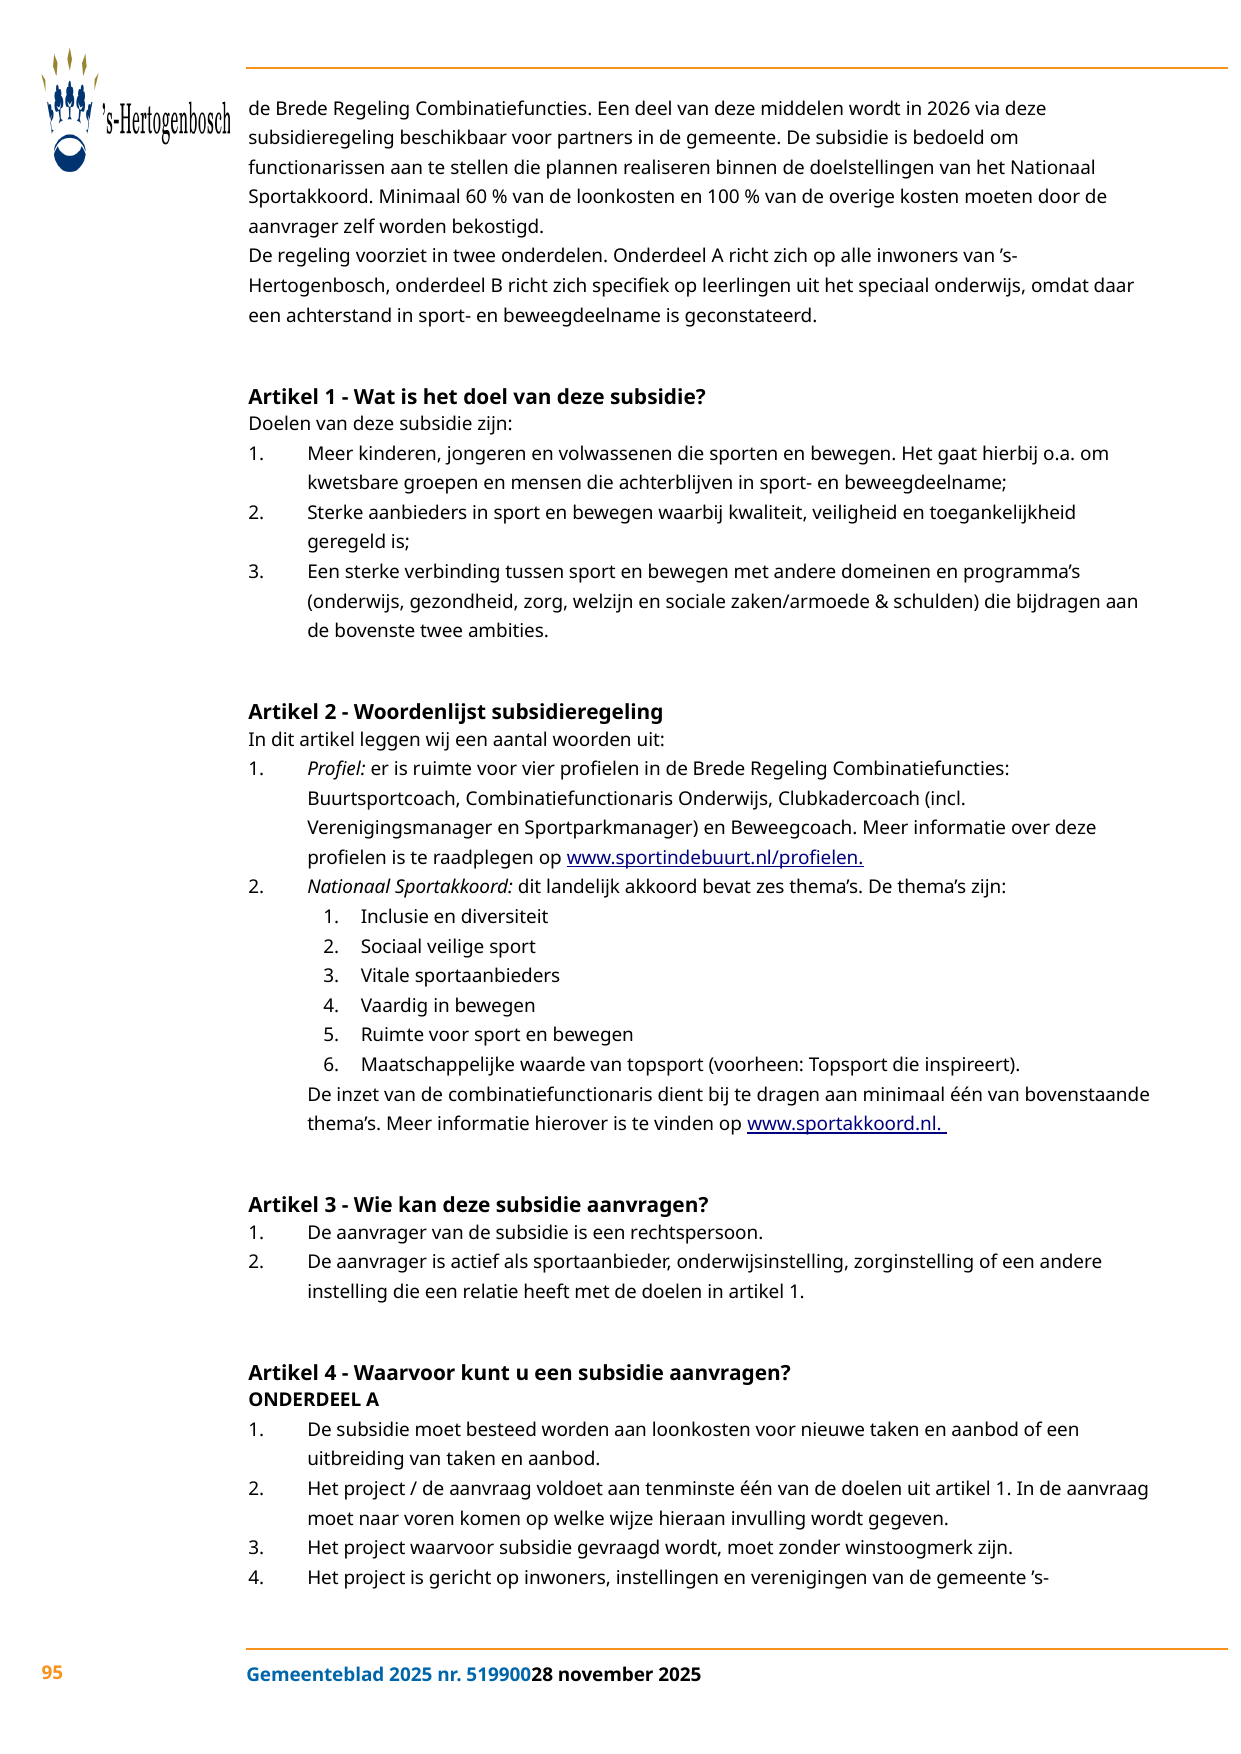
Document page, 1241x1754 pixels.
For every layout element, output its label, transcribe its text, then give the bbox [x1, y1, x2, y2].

list Nationaal Sportakkoord: dit landelijk akkoord bevat zes thema’s. De thema’s zijn: [248, 874, 1152, 899]
text De regeling voorziet in twee onderdelen. Onderdeel A richt zich op alle inwoners van ’s-Hertogenbosch, onderdeel B richt zich specifiek op leerlingen uit het speciaal onderwijs, omdat daar een achterstand in sport- en beweegdeelname is geconstateerd. [248, 243, 1152, 328]
list De inzet van de combinatiefunctionaris dient bij te dragen aan minimaal één van bovenstaande thema’s. Meer informatie hierover is te vinden op www.sportakkoord.nl. [248, 1081, 1152, 1136]
list Inclusie en diversiteit [323, 903, 1152, 929]
text Artikel 2 - Woordenlijst subsidieregeling [248, 697, 1152, 726]
text de Brede Regeling Combinatiefuncties. Een deel van deze middelen wordt in 2026 via deze subsidieregeling beschikbaar voor partners in de gemeente. De subsidie is bedoeld om functionarissen aan te stellen die plannen realiseren binnen de doelstellingen van het Nationaal Sportakkoord. Minimaal 60 % van de loonkosten en 100 % van de overige kosten moeten door de aanvrager zelf worden bekostigd. [248, 95, 1152, 239]
list De subsidie moet besteed worden aan loonkosten voor nieuwe taken en aanbod of een uitbreiding van taken en aanbod. [248, 1416, 1152, 1471]
text Artikel 1 - Wat is het doel van deze subsidie? [248, 382, 1152, 410]
list Vitale sportaanbieders [323, 962, 1152, 988]
list Het project / de aanvraag voldoet aan tenminste één van de doelen uit artikel 1. In de aanvraag moet naar voren komen op welke wijze hieraan invulling wordt gegeven. [248, 1475, 1152, 1531]
text Doelen van deze subsidie zijn: [248, 410, 1152, 436]
list Ruimte voor sport en bewegen [323, 1022, 1152, 1047]
list Sterke aanbieders in sport en bewegen waarbij kwaliteit, veiligheid en toegankelijkheid geregeld is; [248, 499, 1152, 554]
list Maatschappelijke waarde van topsport (voorheen: Topsport die inspireert). [323, 1051, 1152, 1077]
list Vaardig in bewegen [323, 992, 1152, 1018]
text Artikel 4 - Waarvoor kunt u een subsidie aanvragen? [248, 1358, 1152, 1386]
text ONDERDEEL A [248, 1386, 1152, 1412]
list Een sterke verbinding tussen sport en bewegen met andere domeinen en programma’s (onderwijs, gezondheid, zorg, welzijn en sociale zaken/armoede & schulden) die bijdragen aan de bovenste twee ambities. [248, 558, 1152, 643]
list Het project is gericht op inwoners, instellingen en verenigingen van de gemeente ’s- [248, 1564, 1152, 1590]
text In dit artikel leggen wij een aantal woorden uit: [248, 726, 1152, 752]
list De aanvrager is actief als sportaanbieder, onderwijsinstelling, zorginstelling of een andere instelling die een relatie heeft met de doelen in artikel 1. [248, 1248, 1152, 1304]
picture [41, 47, 231, 172]
list Het project waarvoor subsidie gevraagd wordt, moet zonder winstoogmerk zijn. [248, 1534, 1152, 1560]
list Profiel: er is ruimte voor vier profielen in de Brede Regeling Combinatiefuncties: Buurtsportcoach, Combinatiefunctionaris Onderwijs, Clubkadercoach (incl. Verenigingsmanager en Sportparkmanager) en Beweegcoach. Meer informatie over deze profielen is te raadplegen op www.sportindebuurt.nl/profielen. [248, 755, 1152, 870]
list Sociaal veilige sport [323, 933, 1152, 959]
list De aanvrager van de subsidie is een rechtspersoon. [248, 1219, 1152, 1244]
list Meer kinderen, jongeren en volwassenen die sporten en bewegen. Het gaat hierbij o.a. om kwetsbare groepen en mensen die achterblijven in sport- en beweegdeelname; [248, 440, 1152, 495]
text Artikel 3 - Wie kan deze subsidie aanvragen? [248, 1190, 1152, 1219]
